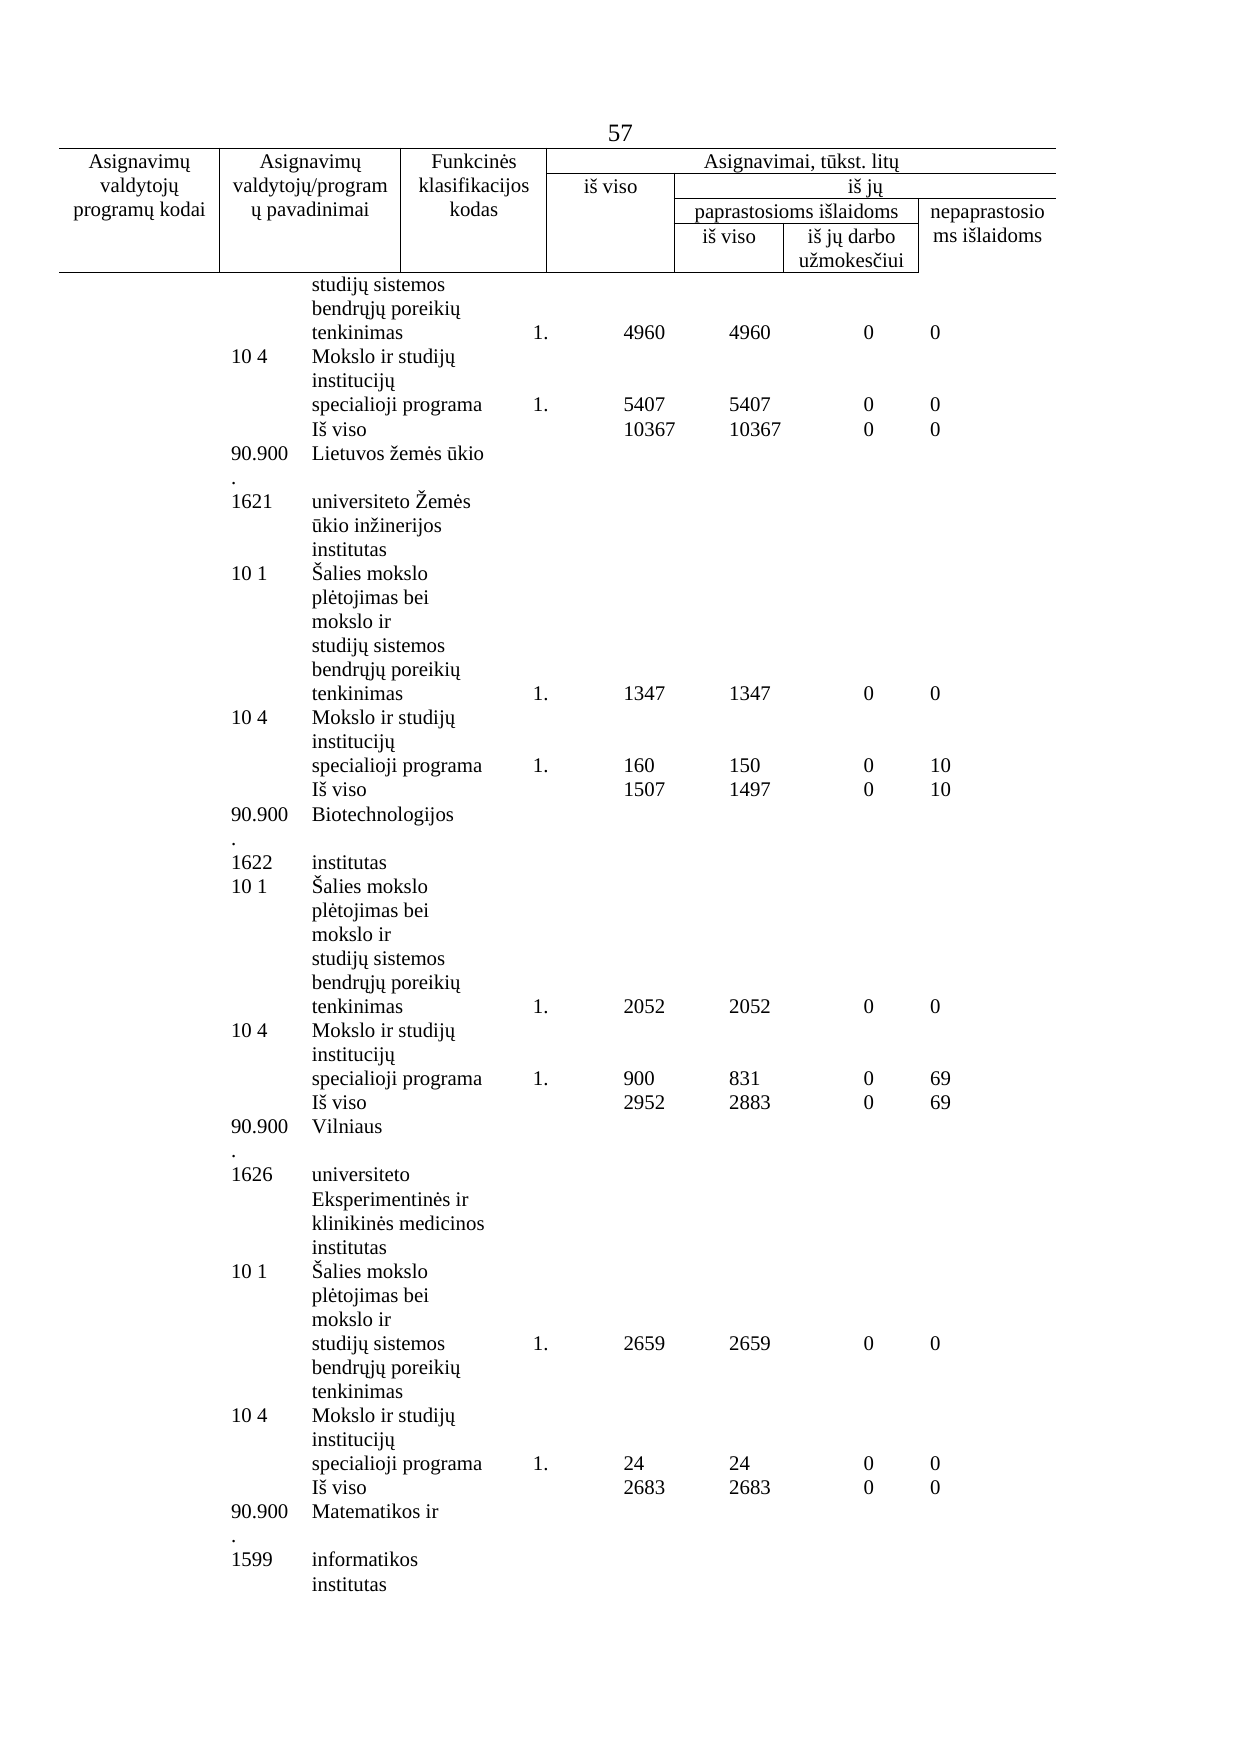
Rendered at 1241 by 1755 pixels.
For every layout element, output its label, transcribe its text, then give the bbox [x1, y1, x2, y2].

table_cell [612, 633, 718, 657]
table_cell [220, 416, 300, 441]
table_cell [220, 393, 300, 416]
table_cell [59, 537, 219, 561]
table_cell [718, 561, 852, 585]
table_cell [612, 1548, 718, 1571]
table_cell [220, 1090, 300, 1114]
table_cell institutas [300, 850, 521, 874]
table_cell tenkinimas [300, 681, 521, 705]
table_cell [852, 946, 919, 970]
table_cell [919, 1379, 1063, 1403]
table_cell [852, 273, 919, 296]
table_cell [718, 296, 852, 320]
table_cell [612, 1307, 718, 1331]
table_cell [521, 1403, 612, 1427]
table_cell specialioji programa [300, 393, 521, 416]
table_cell [919, 1235, 1063, 1259]
table_cell [521, 416, 612, 441]
table_cell [718, 874, 852, 898]
table_cell [220, 537, 300, 561]
table_cell 0 [852, 778, 919, 801]
table_cell Vilniaus [300, 1114, 521, 1162]
table_cell [612, 296, 718, 320]
table_cell [521, 344, 612, 368]
table_cell [612, 850, 718, 874]
table_cell [521, 874, 612, 898]
table_cell [59, 994, 219, 1018]
table_cell [59, 585, 219, 609]
table_cell [718, 1114, 852, 1162]
table_cell [919, 1427, 1063, 1451]
table_cell 1622 [220, 850, 300, 874]
table_cell [612, 1403, 718, 1427]
table_cell [718, 1163, 852, 1186]
table_header Asignavimai, tūkst. litų [547, 149, 1056, 173]
table_cell [521, 946, 612, 970]
table_cell [521, 778, 612, 801]
table_cell [718, 513, 852, 537]
table_cell [521, 441, 612, 489]
table_cell [718, 898, 852, 922]
table_cell [612, 705, 718, 729]
table_cell [220, 296, 300, 320]
table_cell [852, 1163, 919, 1186]
table_cell [852, 1571, 919, 1596]
table_cell [521, 1114, 612, 1162]
table_cell [521, 296, 612, 320]
table_cell [521, 657, 612, 681]
table_cell [919, 561, 1063, 585]
table_cell mokslo ir [300, 1307, 521, 1331]
table_cell [718, 1307, 852, 1331]
table_cell [852, 441, 919, 489]
table_cell [919, 513, 1063, 537]
table_cell [220, 1379, 300, 1403]
table_cell [919, 633, 1063, 657]
table_cell 10 1 [220, 874, 300, 898]
table_cell plėtojimas bei [300, 585, 521, 609]
table_cell [718, 1379, 852, 1403]
table_cell 69 [919, 1090, 1063, 1114]
table_cell [718, 1283, 852, 1307]
table_cell Šalies mokslo [300, 561, 521, 585]
table_cell [919, 1186, 1063, 1211]
table_cell 2052 [718, 994, 852, 1018]
table_cell [612, 489, 718, 513]
table_cell [612, 970, 718, 994]
table_cell [521, 1163, 612, 1186]
table_cell Biotechnologijos [300, 801, 521, 849]
table_cell [220, 1211, 300, 1234]
table_cell studijų sistemos [300, 1331, 521, 1355]
table_cell [919, 801, 1063, 849]
table_cell paprastosioms išlaidoms [675, 199, 918, 223]
table_cell [612, 1379, 718, 1403]
table_cell [59, 1018, 219, 1042]
table_cell [612, 657, 718, 681]
table_cell plėtojimas bei [300, 898, 521, 922]
table_cell [521, 1259, 612, 1283]
table_cell [521, 705, 612, 729]
table_cell [521, 1499, 612, 1547]
table_cell [521, 1186, 612, 1211]
table_cell [718, 344, 852, 368]
table_cell [919, 1499, 1063, 1547]
table_cell Matematikos ir [300, 1499, 521, 1547]
table_cell Šalies mokslo [300, 874, 521, 898]
table_cell [852, 561, 919, 585]
table_cell [220, 946, 300, 970]
table_cell [718, 1235, 852, 1259]
table_cell [521, 1379, 612, 1403]
table_cell [919, 585, 1063, 609]
table_cell Iš viso [300, 778, 521, 801]
table_cell institutas [300, 537, 521, 561]
table_cell 0 [919, 416, 1063, 441]
table_cell [852, 1259, 919, 1283]
table_cell [521, 1211, 612, 1234]
table_cell 1626 [220, 1163, 300, 1186]
table_cell [919, 1307, 1063, 1331]
table_cell 1. [521, 393, 612, 416]
table_cell 0 [919, 1331, 1063, 1355]
table_cell [612, 1186, 718, 1211]
table_cell 0 [919, 994, 1063, 1018]
table_cell 10 4 [220, 1403, 300, 1427]
table_cell 2052 [612, 994, 718, 1018]
table_cell bendrųjų poreikių [300, 657, 521, 681]
table_cell 0 [919, 681, 1063, 705]
table_cell [220, 368, 300, 392]
table_cell [59, 513, 219, 537]
table_cell [919, 970, 1063, 994]
table_cell bendrųjų poreikių [300, 1355, 521, 1379]
table_cell studijų sistemos [300, 273, 521, 296]
table_cell nepaprastosioms išlaidoms [919, 199, 1056, 272]
table_cell [612, 609, 718, 633]
table_cell [521, 368, 612, 392]
table_cell [59, 368, 219, 392]
table_cell [852, 1042, 919, 1066]
table_cell Eksperimentinės ir [300, 1186, 521, 1211]
table_cell [919, 922, 1063, 946]
table_cell [59, 1451, 219, 1475]
table_cell [718, 1427, 852, 1451]
table_cell [59, 1235, 219, 1259]
table_cell [521, 922, 612, 946]
table_cell [220, 1451, 300, 1475]
table_cell 10 [919, 778, 1063, 801]
table_cell [220, 681, 300, 705]
table_cell [718, 273, 852, 296]
table_cell [612, 1355, 718, 1379]
table_cell [59, 1355, 219, 1379]
table_cell tenkinimas [300, 994, 521, 1018]
table_header Asignavimų valdytojų/programų pavadinimai [220, 149, 400, 272]
table_cell 2659 [612, 1331, 718, 1355]
table_cell [521, 1475, 612, 1499]
table_cell [612, 729, 718, 753]
table_cell [59, 705, 219, 729]
table_cell [852, 922, 919, 946]
table_cell [59, 850, 219, 874]
table_cell [612, 1042, 718, 1066]
table_cell [59, 1211, 219, 1234]
table_cell [59, 1066, 219, 1090]
table_cell 1. [521, 1451, 612, 1475]
table_cell institutas [300, 1571, 521, 1596]
table_cell [521, 1090, 612, 1114]
table_cell [612, 1211, 718, 1234]
table_cell [852, 1283, 919, 1307]
table_cell 90.900. [220, 1499, 300, 1547]
table_cell [59, 922, 219, 946]
table_cell [852, 344, 919, 368]
table_cell Iš viso [300, 1090, 521, 1114]
table_cell [220, 970, 300, 994]
table_cell universiteto Žemės [300, 489, 521, 513]
table_cell [220, 1427, 300, 1451]
table_cell 1. [521, 1066, 612, 1090]
table_cell [919, 850, 1063, 874]
table_cell [919, 344, 1063, 368]
table_cell [852, 489, 919, 513]
table_cell [852, 729, 919, 753]
table_cell [59, 874, 219, 898]
table_cell 0 [852, 1451, 919, 1475]
table_cell [521, 850, 612, 874]
table_cell 10 [919, 753, 1063, 777]
table_cell [612, 585, 718, 609]
table_cell 5407 [612, 393, 718, 416]
table_cell [919, 1548, 1063, 1571]
table_cell [612, 513, 718, 537]
table_cell [919, 609, 1063, 633]
table_cell 10367 [612, 416, 718, 441]
table_header [1056, 148, 1063, 173]
table_cell [521, 898, 612, 922]
table_cell [220, 273, 300, 296]
table_cell 150 [718, 753, 852, 777]
table_header Asignavimų valdytojų programų kodai [59, 149, 219, 272]
table_cell [220, 1235, 300, 1259]
table_cell [852, 296, 919, 320]
table_cell [59, 970, 219, 994]
table_cell [612, 1114, 718, 1162]
table_cell [718, 1186, 852, 1211]
table_cell [612, 1235, 718, 1259]
table_cell [521, 489, 612, 513]
table_cell studijų sistemos [300, 633, 521, 657]
table_cell mokslo ir [300, 609, 521, 633]
table_cell [852, 537, 919, 561]
table_cell [919, 1163, 1063, 1186]
table_cell [612, 368, 718, 392]
table_cell [852, 1403, 919, 1427]
table_cell 10 4 [220, 705, 300, 729]
table_cell [852, 368, 919, 392]
table_cell plėtojimas bei [300, 1283, 521, 1307]
table_cell [919, 489, 1063, 513]
table_cell [220, 729, 300, 753]
table_cell 2883 [718, 1090, 852, 1114]
table_cell [521, 1307, 612, 1331]
table_cell 2683 [718, 1475, 852, 1499]
table_cell iš viso [547, 174, 674, 272]
table_cell 90.900. [220, 1114, 300, 1162]
table_cell [59, 489, 219, 513]
table_cell [521, 609, 612, 633]
table_cell [220, 609, 300, 633]
table_cell [852, 513, 919, 537]
table_cell [220, 1307, 300, 1331]
table_cell 0 [852, 1066, 919, 1090]
table_cell Iš viso [300, 1475, 521, 1499]
table_cell [220, 320, 300, 344]
table_cell [612, 344, 718, 368]
table_cell Šalies mokslo [300, 1259, 521, 1283]
table_cell [59, 1042, 219, 1066]
table_cell ūkio inžinerijos [300, 513, 521, 537]
table_cell [919, 874, 1063, 898]
table_cell 0 [852, 393, 919, 416]
table_cell [59, 1475, 219, 1499]
table_cell [59, 393, 219, 416]
table_cell Mokslo ir studijų [300, 1018, 521, 1042]
table_cell [718, 850, 852, 874]
table_cell [852, 970, 919, 994]
table_cell 1. [521, 1331, 612, 1355]
table_cell [59, 657, 219, 681]
table_cell [718, 537, 852, 561]
table_cell [59, 273, 219, 296]
table_cell [220, 657, 300, 681]
table_cell [612, 922, 718, 946]
table_cell [59, 1331, 219, 1355]
table_cell [59, 561, 219, 585]
table_cell [718, 1571, 852, 1596]
table_cell [718, 946, 852, 970]
table_cell [718, 1211, 852, 1234]
table_cell [919, 1042, 1063, 1066]
table_cell [220, 1355, 300, 1379]
table_cell Mokslo ir studijų [300, 344, 521, 368]
table_cell specialioji programa [300, 753, 521, 777]
table_cell institucijų [300, 729, 521, 753]
table_cell bendrųjų poreikių [300, 970, 521, 994]
table_cell [852, 1186, 919, 1211]
table_cell 2659 [718, 1331, 852, 1355]
table_cell [718, 1018, 852, 1042]
table_cell [718, 922, 852, 946]
table_cell [220, 1186, 300, 1211]
table_cell 0 [919, 1451, 1063, 1475]
table_cell [852, 1235, 919, 1259]
table_cell [220, 1571, 300, 1596]
table_cell [220, 1042, 300, 1066]
table_cell 0 [919, 1475, 1063, 1499]
table_cell 160 [612, 753, 718, 777]
table_cell [718, 801, 852, 849]
table_cell 5407 [718, 393, 852, 416]
table_cell [59, 1403, 219, 1427]
table_cell [612, 946, 718, 970]
table_cell [852, 874, 919, 898]
table_cell 1. [521, 320, 612, 344]
table_cell 0 [919, 320, 1063, 344]
table_cell [521, 729, 612, 753]
table_cell [718, 1548, 852, 1571]
table_cell [521, 1355, 612, 1379]
table_cell [718, 1499, 852, 1547]
table_cell [612, 441, 718, 489]
table_cell informatikos [300, 1548, 521, 1571]
table_cell institucijų [300, 1042, 521, 1066]
table_cell [220, 994, 300, 1018]
table_cell [59, 753, 219, 777]
table_cell [852, 850, 919, 874]
table_cell [919, 1018, 1063, 1042]
table_cell [718, 1355, 852, 1379]
table_cell [919, 705, 1063, 729]
table_cell universiteto [300, 1163, 521, 1186]
table_cell [919, 898, 1063, 922]
table_cell [612, 898, 718, 922]
table_cell [220, 513, 300, 537]
table_cell [718, 1259, 852, 1283]
table_cell [59, 441, 219, 489]
table_cell 90.900. [220, 801, 300, 849]
table_cell specialioji programa [300, 1066, 521, 1090]
table_cell 0 [852, 1475, 919, 1499]
table_cell [59, 320, 219, 344]
table_cell [220, 633, 300, 657]
table_cell [220, 1283, 300, 1307]
table_cell 24 [612, 1451, 718, 1475]
table_cell [59, 416, 219, 441]
table_cell tenkinimas [300, 320, 521, 344]
table_cell [220, 898, 300, 922]
table_cell 1507 [612, 778, 718, 801]
table_cell [852, 1548, 919, 1571]
table_cell tenkinimas [300, 1379, 521, 1403]
table_cell iš jų [675, 174, 1056, 198]
table_cell [852, 1355, 919, 1379]
table_cell [59, 296, 219, 320]
table_cell [612, 874, 718, 898]
table_cell Iš viso [300, 416, 521, 441]
table_cell [718, 729, 852, 753]
table_cell 10 4 [220, 1018, 300, 1042]
table_cell [718, 633, 852, 657]
table_cell [59, 1259, 219, 1283]
table_cell [718, 1042, 852, 1066]
table_cell [220, 1066, 300, 1090]
table_cell [919, 1283, 1063, 1307]
table_cell [59, 633, 219, 657]
table_cell [718, 657, 852, 681]
table_cell 1. [521, 994, 612, 1018]
table_cell mokslo ir [300, 922, 521, 946]
table_cell [612, 273, 718, 296]
table_cell [59, 1090, 219, 1114]
table_cell [59, 1499, 219, 1547]
table_cell [521, 585, 612, 609]
table_cell specialioji programa [300, 1451, 521, 1475]
table_cell 10 1 [220, 1259, 300, 1283]
table_cell [852, 1211, 919, 1234]
table_cell [852, 1499, 919, 1547]
table_cell [521, 1235, 612, 1259]
table_cell bendrųjų poreikių [300, 296, 521, 320]
table_cell klinikinės medicinos [300, 1211, 521, 1234]
table_cell [59, 729, 219, 753]
table_cell [521, 970, 612, 994]
table_cell [919, 441, 1063, 489]
table_cell [612, 801, 718, 849]
table_cell 1621 [220, 489, 300, 513]
table_cell iš jų darbo užmokesčiui [784, 224, 918, 272]
table_cell [521, 1427, 612, 1451]
table_cell [852, 657, 919, 681]
table_cell 10367 [718, 416, 852, 441]
table_cell 90.900. [220, 441, 300, 489]
table_cell institucijų [300, 1427, 521, 1451]
table_cell [919, 1114, 1063, 1162]
table_cell [852, 705, 919, 729]
table_header Funkcinės klasifikacijos kodas [401, 149, 546, 272]
table_cell [521, 801, 612, 849]
table_cell [612, 561, 718, 585]
table_cell 900 [612, 1066, 718, 1090]
table_cell 2952 [612, 1090, 718, 1114]
table_cell [612, 1283, 718, 1307]
table_cell [59, 609, 219, 633]
table_cell [521, 633, 612, 657]
table_cell [612, 1259, 718, 1283]
table_cell [919, 1211, 1063, 1234]
table_cell [919, 1403, 1063, 1427]
table_cell [59, 1163, 219, 1186]
table_cell [852, 633, 919, 657]
table_cell [919, 272, 1063, 296]
table_cell 0 [852, 1090, 919, 1114]
table_cell [521, 1283, 612, 1307]
table_cell [919, 1571, 1063, 1596]
table_cell [919, 296, 1063, 320]
table_cell [718, 585, 852, 609]
table_cell [521, 1042, 612, 1066]
table_cell [521, 537, 612, 561]
table_cell 0 [852, 416, 919, 441]
table_cell [852, 1114, 919, 1162]
table_cell [521, 513, 612, 537]
table_cell [59, 1114, 219, 1162]
table_cell [1056, 223, 1063, 272]
table_cell [612, 537, 718, 561]
table_cell 1. [521, 753, 612, 777]
table_cell [718, 705, 852, 729]
table_cell [220, 753, 300, 777]
table_cell [521, 273, 612, 296]
table_cell [220, 778, 300, 801]
table_cell [612, 1427, 718, 1451]
table_cell [1056, 198, 1063, 223]
table_cell 69 [919, 1066, 1063, 1090]
table_cell [919, 657, 1063, 681]
table_cell [59, 1548, 219, 1571]
table_cell [1056, 173, 1063, 198]
table_cell [59, 1307, 219, 1331]
table_cell [59, 1427, 219, 1451]
table_cell 1. [521, 681, 612, 705]
table_cell 0 [919, 393, 1063, 416]
table_cell Mokslo ir studijų [300, 705, 521, 729]
table_cell 0 [852, 994, 919, 1018]
table_cell institutas [300, 1235, 521, 1259]
table_cell [59, 1379, 219, 1403]
table_cell 4960 [612, 320, 718, 344]
table_cell [521, 561, 612, 585]
table_cell [718, 970, 852, 994]
table_cell [852, 585, 919, 609]
table_cell 1347 [612, 681, 718, 705]
table_cell [59, 1571, 219, 1596]
table_cell [220, 922, 300, 946]
table_cell [852, 898, 919, 922]
table_cell [521, 1571, 612, 1596]
table_cell 1497 [718, 778, 852, 801]
table_cell [718, 489, 852, 513]
table_cell [521, 1548, 612, 1571]
table_cell [852, 1379, 919, 1403]
table_cell [59, 1186, 219, 1211]
table_cell [220, 1475, 300, 1499]
table_cell Mokslo ir studijų [300, 1403, 521, 1427]
table_cell [919, 1355, 1063, 1379]
table_cell [718, 1403, 852, 1427]
table_cell [612, 1163, 718, 1186]
table_cell [59, 778, 219, 801]
table_cell [59, 1283, 219, 1307]
table_cell 4960 [718, 320, 852, 344]
table_cell [718, 609, 852, 633]
table_cell 1599 [220, 1548, 300, 1571]
table_cell [919, 946, 1063, 970]
table_cell 1347 [718, 681, 852, 705]
table_cell [612, 1571, 718, 1596]
table_cell [59, 681, 219, 705]
table_cell 0 [852, 1331, 919, 1355]
table_cell [852, 609, 919, 633]
table_cell 831 [718, 1066, 852, 1090]
table_cell 10 4 [220, 344, 300, 368]
table_cell 0 [852, 681, 919, 705]
table_cell [919, 729, 1063, 753]
table_cell iš viso [675, 224, 783, 272]
table_cell 0 [852, 320, 919, 344]
table_cell [220, 1331, 300, 1355]
table_cell 10 1 [220, 561, 300, 585]
table_cell [718, 368, 852, 392]
table_cell [59, 898, 219, 922]
table_cell [919, 368, 1063, 392]
table_cell institucijų [300, 368, 521, 392]
table_cell [612, 1499, 718, 1547]
table_cell [59, 801, 219, 849]
table_cell [852, 1427, 919, 1451]
table_cell 24 [718, 1451, 852, 1475]
table_cell [718, 441, 852, 489]
table_cell [59, 344, 219, 368]
table_cell 2683 [612, 1475, 718, 1499]
table_cell [919, 1259, 1063, 1283]
table_cell [852, 801, 919, 849]
table_cell [612, 1018, 718, 1042]
table_cell [521, 1018, 612, 1042]
table_cell [59, 946, 219, 970]
table_cell Lietuvos žemės ūkio [300, 441, 521, 489]
table_cell [852, 1307, 919, 1331]
table_cell studijų sistemos [300, 946, 521, 970]
table_cell [220, 585, 300, 609]
table_cell [919, 537, 1063, 561]
table_cell [852, 1018, 919, 1042]
table_cell 0 [852, 753, 919, 777]
